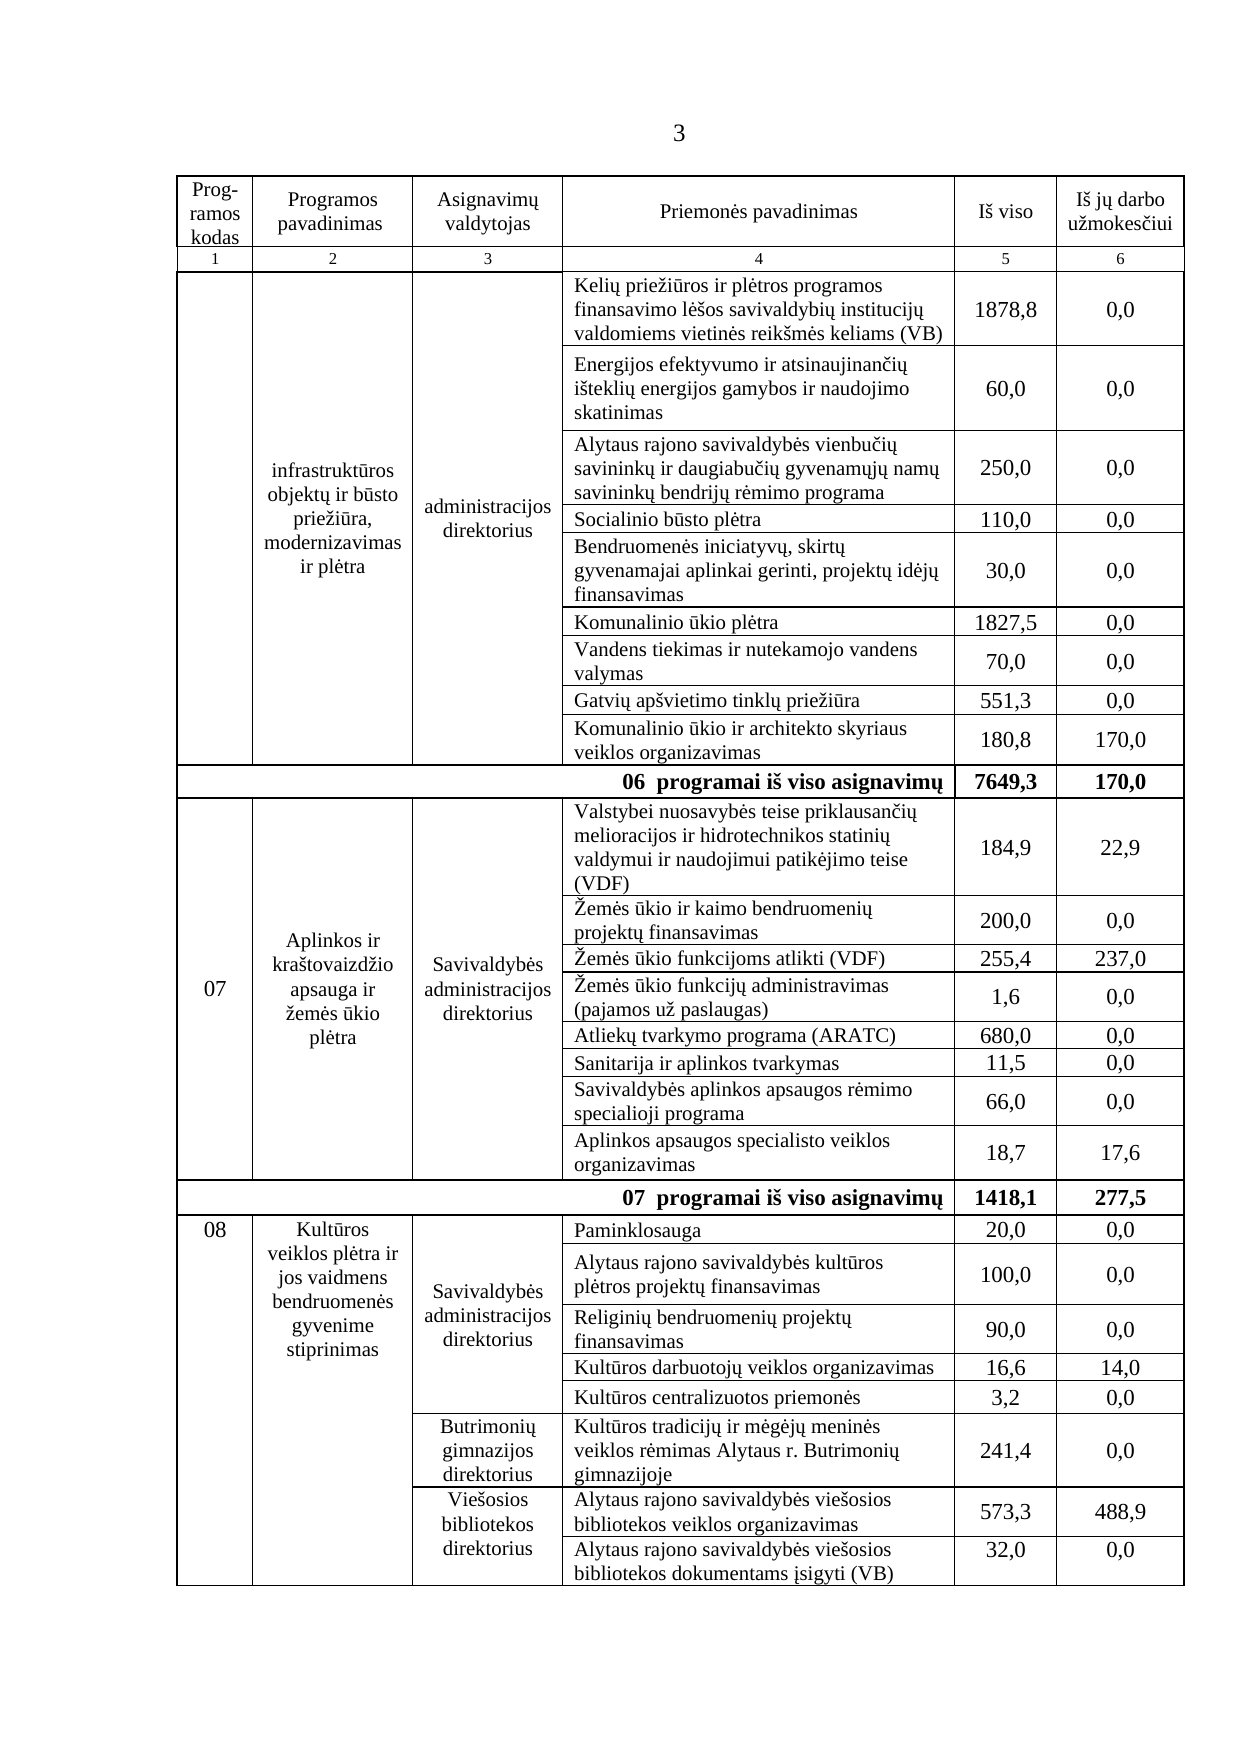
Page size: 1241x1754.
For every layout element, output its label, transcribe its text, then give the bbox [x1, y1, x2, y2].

table_cell [1185, 1380, 1207, 1413]
table_cell Viešosios bibliotekos direktorius [413, 1488, 562, 1585]
table_cell 17,6 [1057, 1126, 1183, 1178]
table_cell [1185, 1125, 1207, 1178]
table_cell 07 programai iš viso asignavimų [178, 1181, 954, 1214]
table_cell [1185, 1413, 1207, 1486]
table_cell 573,3 [955, 1488, 1056, 1536]
table_cell 255,4 [955, 945, 1056, 971]
table_cell Žemės ūkio funkcijoms atlikti (VDF) [563, 945, 954, 971]
table_cell 32,0 [955, 1537, 1056, 1585]
table_cell 30,0 [955, 533, 1056, 606]
table_cell [1185, 714, 1207, 764]
table_cell 11,5 [955, 1049, 1056, 1076]
table_cell 241,4 [955, 1414, 1056, 1486]
table_cell 250,0 [955, 431, 1056, 504]
table_cell 5 [955, 247, 1056, 271]
table_header Priemonės pavadinimas [563, 177, 954, 246]
table_cell Alytaus rajono savivaldybės viešosios bibliotekos veiklos organizavimas [563, 1488, 954, 1536]
table_cell [1185, 764, 1207, 797]
table_cell 110,0 [955, 505, 1056, 532]
table_cell Valstybei nuosavybės teise priklausančių melioracijos ir hidrotechnikos statinių valdymui ir naudojimui patikėjimo teise (VDF) [563, 799, 954, 895]
table_cell 0,0 [1057, 896, 1183, 944]
table_cell [1185, 1179, 1207, 1214]
table_cell Kelių priežiūros ir plėtros programos finansavimo lėšos savivaldybių institucijų valdomiems vietinės reikšmės keliams (VB) [563, 272, 954, 345]
table_cell Bendruomenės iniciatyvų, skirtų gyvenamajai aplinkai gerinti, projektų idėjų finansavimas [563, 533, 954, 606]
table_cell 0,0 [1057, 1381, 1183, 1413]
table_cell 16,6 [955, 1354, 1056, 1380]
table_cell [1185, 1353, 1207, 1380]
table_cell 0,0 [1057, 1077, 1183, 1125]
table_cell 0,0 [1057, 431, 1183, 504]
table_cell 680,0 [955, 1022, 1056, 1048]
table_header Prog-ramos kodas [178, 177, 252, 246]
table_cell 70,0 [955, 636, 1056, 685]
table_cell [1185, 532, 1207, 606]
table_cell Alytaus rajono savivaldybės kultūros plėtros projektų finansavimas [563, 1244, 954, 1304]
table_header [1185, 175, 1207, 219]
table_cell 1878,8 [955, 272, 1056, 345]
table_cell 1 [178, 247, 252, 271]
table_cell 0,0 [1057, 1244, 1183, 1304]
table_cell Kultūros darbuotojų veiklos organizavimas [563, 1354, 954, 1380]
table_cell 0,0 [1057, 636, 1183, 685]
table_cell [1185, 971, 1207, 1021]
table_cell [1185, 1304, 1207, 1353]
table_cell Atliekų tvarkymo programa (ARATC) [563, 1022, 954, 1048]
table_cell Aplinkos apsaugos specialisto veiklos organizavimas [563, 1126, 954, 1178]
table_cell 0,0 [1057, 608, 1183, 635]
table_cell 18,7 [955, 1126, 1056, 1178]
table_cell [1185, 685, 1207, 713]
table_cell 237,0 [1057, 945, 1183, 971]
table_cell [1185, 1486, 1207, 1536]
table_cell [1185, 220, 1207, 246]
table_cell Religinių bendruomenių projektų finansavimas [563, 1305, 954, 1353]
table_cell 200,0 [955, 896, 1056, 944]
table_cell 1418,1 [955, 1181, 1056, 1214]
table_cell Aplinkos ir kraštovaizdžio apsauga ir žemės ūkio plėtra [253, 799, 412, 1178]
table_cell Kultūros tradicijų ir mėgėjų meninės veiklos rėmimas Alytaus r. Butrimonių gimnazijoje [563, 1414, 954, 1486]
table_cell 3,2 [955, 1381, 1056, 1413]
table_cell 100,0 [955, 1244, 1056, 1304]
table_cell [1185, 430, 1207, 504]
table_cell [1185, 246, 1207, 271]
table_cell 0,0 [1057, 1049, 1183, 1076]
table_cell administracijos direktorius [413, 273, 562, 764]
table_cell Žemės ūkio funkcijų administravimas (pajamos už paslaugas) [563, 973, 954, 1021]
table_cell Butrimonių gimnazijos direktorius [413, 1414, 562, 1486]
table_cell [1185, 635, 1207, 685]
table_cell 0,0 [1057, 1022, 1183, 1048]
table_cell Kultūros veiklos plėtra ir jos vaidmens bendruomenės gyvenime stiprinimas [253, 1216, 412, 1585]
table_cell 66,0 [955, 1077, 1056, 1125]
table_header Iš jų darbo užmokesčiui [1057, 177, 1183, 246]
table_cell 4 [563, 247, 954, 271]
table_header Iš viso [955, 177, 1056, 246]
table_cell 180,8 [955, 715, 1056, 764]
table_cell 6 [1057, 247, 1184, 271]
table_cell [1185, 271, 1207, 345]
table_cell [1185, 1536, 1207, 1585]
table_cell Paminklosauga [563, 1216, 954, 1243]
table_cell Savivaldybės aplinkos apsaugos rėmimo specialioji programa [563, 1077, 954, 1125]
table_cell [1185, 944, 1207, 971]
table_header Programos pavadinimas [253, 177, 412, 246]
table_cell [1185, 1243, 1207, 1304]
table_cell Žemės ūkio ir kaimo bendruomenių projektų finansavimas [563, 896, 954, 944]
table_cell 0,0 [1057, 346, 1183, 429]
table_cell 0,0 [1057, 505, 1183, 532]
table_cell 0,0 [1057, 533, 1183, 606]
table_cell Alytaus rajono savivaldybės vienbučių savininkų ir daugiabučių gyvenamųjų namų savininkų bendrijų rėmimo programa [563, 431, 954, 504]
table_cell 488,9 [1057, 1488, 1183, 1536]
table_cell 551,3 [955, 686, 1056, 713]
table_cell 20,0 [955, 1216, 1056, 1243]
table_cell 1,6 [955, 973, 1056, 1021]
table_cell Savivaldybės administracijos direktorius [413, 799, 562, 1178]
table_cell [178, 273, 252, 764]
table_cell 0,0 [1057, 272, 1183, 345]
table_cell 60,0 [955, 346, 1056, 429]
table_cell 7649,3 [956, 766, 1056, 797]
table_cell 0,0 [1057, 1305, 1183, 1353]
table_cell 0,0 [1057, 1216, 1183, 1243]
table_cell 90,0 [955, 1305, 1056, 1353]
table_cell 170,0 [1057, 715, 1183, 764]
table_cell Savivaldybės administracijos direktorius [413, 1216, 562, 1413]
table_cell 277,5 [1057, 1181, 1183, 1214]
table_header Asignavimų valdytojas [413, 177, 562, 246]
table_cell [1185, 345, 1207, 429]
table_cell infrastruktūros objektų ir būsto priežiūra, modernizavimas ir plėtra [253, 273, 412, 764]
table_cell 07 [178, 799, 252, 1178]
table_cell 170,0 [1057, 766, 1183, 797]
table_cell 0,0 [1057, 1537, 1183, 1585]
table_cell [1185, 504, 1207, 532]
table_cell 06 programai iš viso asignavimų [178, 766, 954, 797]
table_cell Komunalinio ūkio ir architekto skyriaus veiklos organizavimas [563, 715, 954, 764]
table_cell 2 [253, 247, 412, 271]
table_cell Kultūros centralizuotos priemonės [563, 1381, 954, 1413]
table_cell 184,9 [955, 799, 1056, 895]
table_cell 1827,5 [955, 608, 1056, 635]
table_cell 3 [413, 247, 562, 271]
table_cell Energijos efektyvumo ir atsinaujinančių išteklių energijos gamybos ir naudojimo skatinimas [563, 346, 954, 429]
table_cell [1185, 1048, 1207, 1076]
table_cell Socialinio būsto plėtra [563, 505, 954, 532]
table_cell [1185, 1021, 1207, 1048]
table_cell Komunalinio ūkio plėtra [563, 608, 954, 635]
table_cell [1185, 1076, 1207, 1125]
table_cell 14,0 [1057, 1354, 1183, 1380]
table_cell Sanitarija ir aplinkos tvarkymas [563, 1049, 954, 1076]
table_cell 22,9 [1057, 799, 1183, 895]
table_cell Vandens tiekimas ir nutekamojo vandens valymas [563, 636, 954, 685]
table_cell [1185, 606, 1207, 635]
table_cell [1185, 895, 1207, 944]
table_cell [1185, 1214, 1207, 1243]
table_cell [1185, 797, 1207, 895]
table_cell 0,0 [1057, 973, 1183, 1021]
table_cell 08 [178, 1216, 252, 1585]
table_cell 0,0 [1057, 686, 1183, 713]
table_cell Gatvių apšvietimo tinklų priežiūra [563, 686, 954, 713]
table_cell 0,0 [1057, 1414, 1183, 1486]
table_cell Alytaus rajono savivaldybės viešosios bibliotekos dokumentams įsigyti (VB) [563, 1537, 954, 1585]
